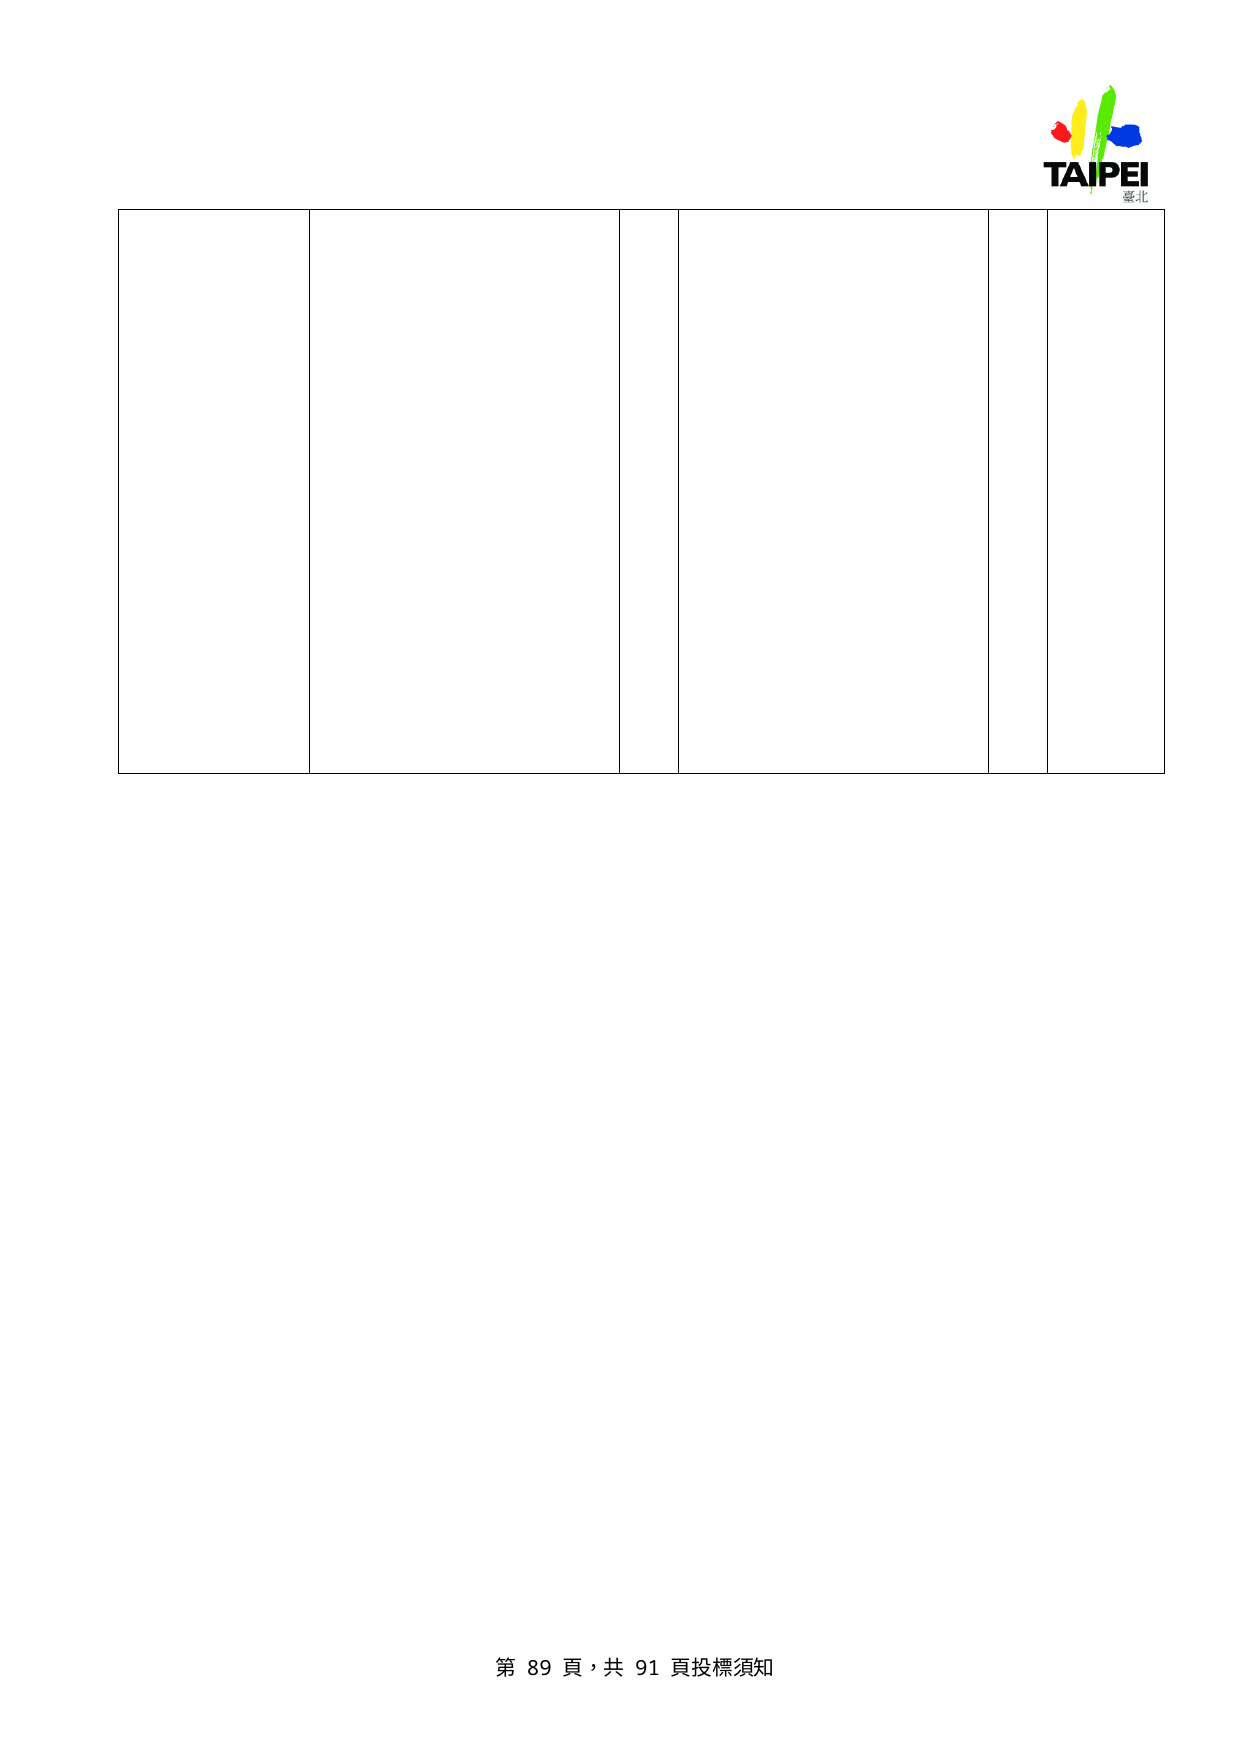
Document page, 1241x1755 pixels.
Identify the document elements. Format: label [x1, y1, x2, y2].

table_cell [620, 210, 678, 773]
table_cell [310, 210, 619, 773]
table_cell [679, 210, 988, 773]
table_cell [119, 210, 309, 773]
table_cell [1048, 210, 1164, 773]
table_cell [989, 210, 1047, 773]
